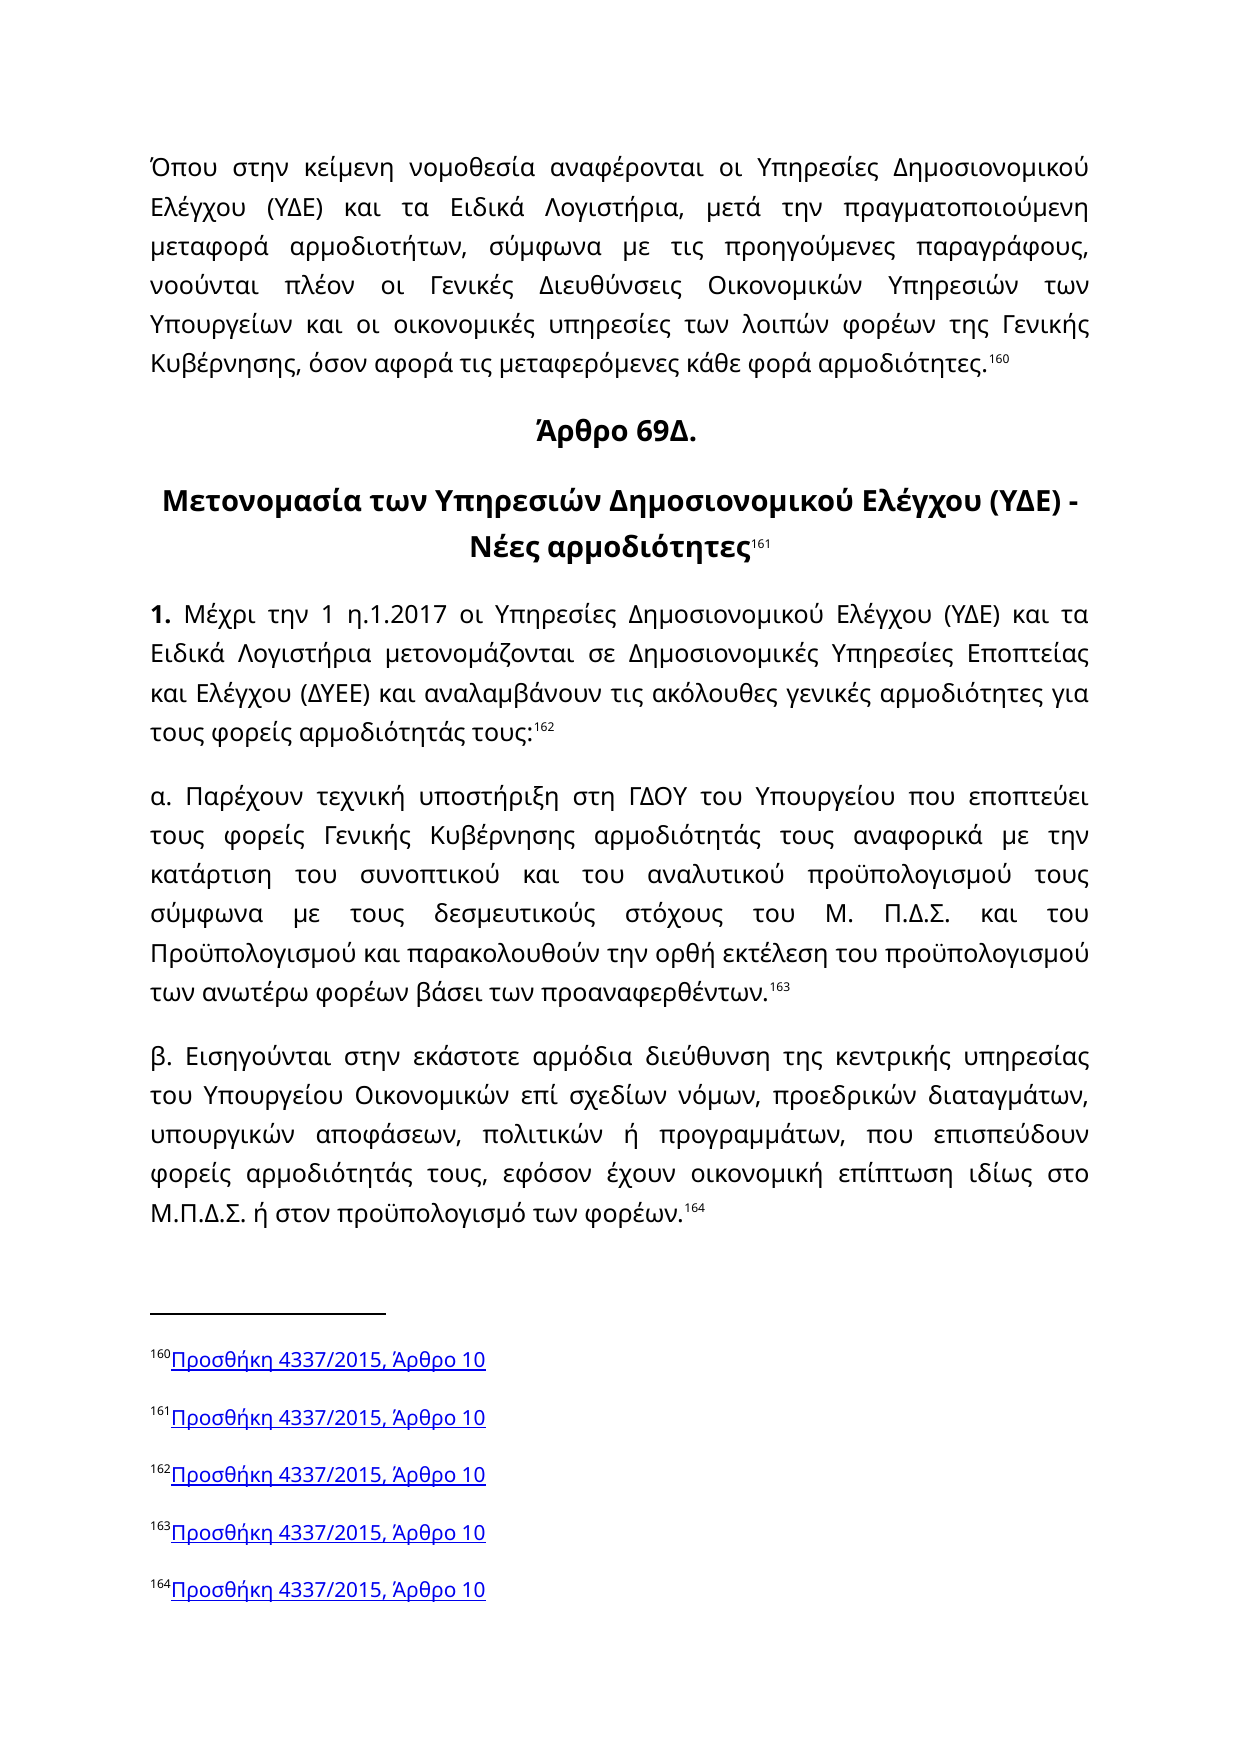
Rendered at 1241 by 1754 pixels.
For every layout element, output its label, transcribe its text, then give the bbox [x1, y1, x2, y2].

text Προσθήκη 4337/2015, Άρθρο 10 [150, 1345, 1090, 1373]
text β. Εισηγούνται στην εκάστοτε αρμόδια διεύθυνση της κεντρικής υπηρεσίας του Υπουργείου Οικονομικών επί σχεδίων νόμων, προεδρικών διαταγμάτων, υπουργικών αποφάσεων, πολιτικών ή προγραμμάτων, που επισπεύδουν φορείς αρμοδιότητάς τους, εφόσον έχουν οικονομική επίπτωση ιδίως στο Μ.Π.Δ.Σ. ή στον προϋπολογισμό των φορέων. [150, 1038, 1090, 1229]
text Προσθήκη 4337/2015, Άρθρο 10 [150, 1576, 1090, 1604]
subtitle Άρθρο 69Δ. [150, 410, 1090, 450]
text α. Παρέχουν τεχνική υποστήριξη στη ΓΔΟΥ του Υπουργείου που εποπτεύει τους φορείς Γενικής Κυβέρνησης αρμοδιότητάς τους αναφορικά με την κατάρτιση του συνοπτικού και του αναλυτικού προϋπολογισμού τους σύμφωνα με τους δεσμευτικούς στόχους του Μ. Π.Δ.Σ. και του Προϋπολογισμού και παρακολουθούν την ορθή εκτέλεση του προϋπολογισμού των ανωτέρω φορέων βάσει των προαναφερθέντων. [150, 778, 1090, 1008]
text Προσθήκη 4337/2015, Άρθρο 10 [150, 1403, 1090, 1431]
text Προσθήκη 4337/2015, Άρθρο 10 [150, 1518, 1090, 1546]
text Προσθήκη 4337/2015, Άρθρο 10 [150, 1460, 1090, 1489]
subtitle Μετονομασία των Υπηρεσιών Δημοσιονομικού Ελέγχου (ΥΔΕ) - Νέες αρμοδιότητες [150, 481, 1090, 566]
text 1. Μέχρι την 1 η.1.2017 οι Υπηρεσίες Δημοσιονομικού Ελέγχου (ΥΔΕ) και τα Ειδικά Λογιστήρια μετονομάζονται σε Δημοσιονομικές Υπηρεσίες Εποπτείας και Ελέγχου (ΔΥΕΕ) και αναλαμβάνουν τις ακόλουθες γενικές αρμοδιότητες για τους φορείς αρμοδιότητάς τους: [150, 597, 1090, 748]
text Όπου στην κείμενη νομοθεσία αναφέρονται οι Υπηρεσίες Δημοσιονομικού Ελέγχου (ΥΔΕ) και τα Ειδικά Λογιστήρια, μετά την πραγματοποιούμενη μεταφορά αρμοδιοτήτων, σύμφωνα με τις προηγούμενες παραγράφους, νοούνται πλέον οι Γενικές Διευθύνσεις Οικονομικών Υπηρεσιών των Υπουργείων και οι οικονομικές υπηρεσίες των λοιπών φορέων της Γενικής Κυβέρνησης, όσον αφορά τις μεταφερόμενες κάθε φορά αρμοδιότητες. [150, 150, 1090, 380]
